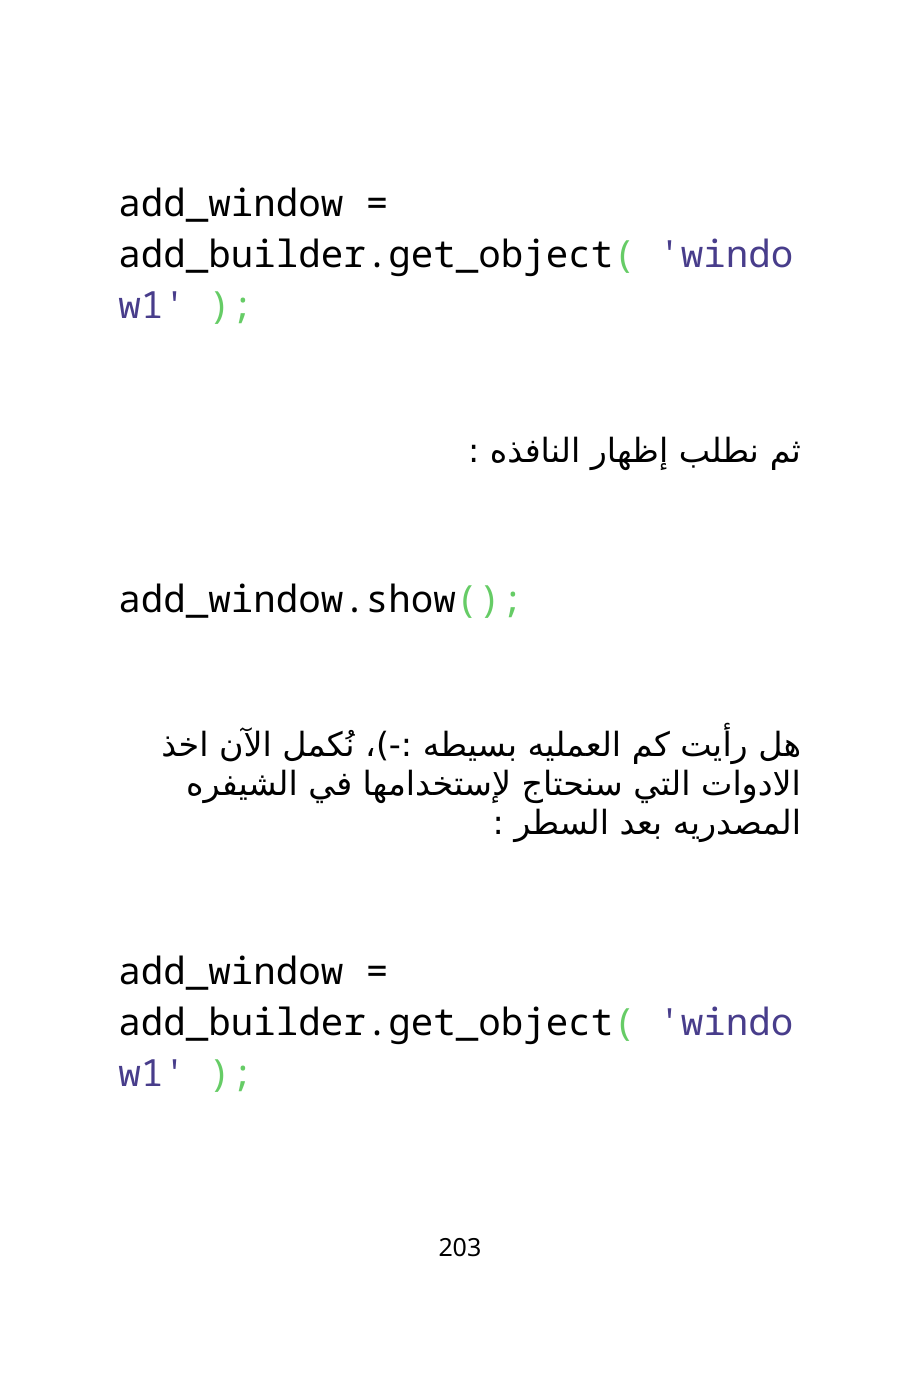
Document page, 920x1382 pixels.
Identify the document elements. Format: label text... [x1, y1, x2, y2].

text هل رأيت كم العمليه بسيطه :-)، نُكمل الآن اخذ الادوات التي سنحتاج لإستخدامها في الشيفره المصدريه بعد السطر : [118, 726, 801, 842]
text ثم نطلب إظهار النافذه : [118, 432, 801, 471]
text add_window = add_builder.get_object( 'window1' ); [118, 176, 801, 329]
text add_window.show(); [118, 573, 801, 624]
text add_window = add_builder.get_object( 'window1' ); [118, 945, 801, 1098]
